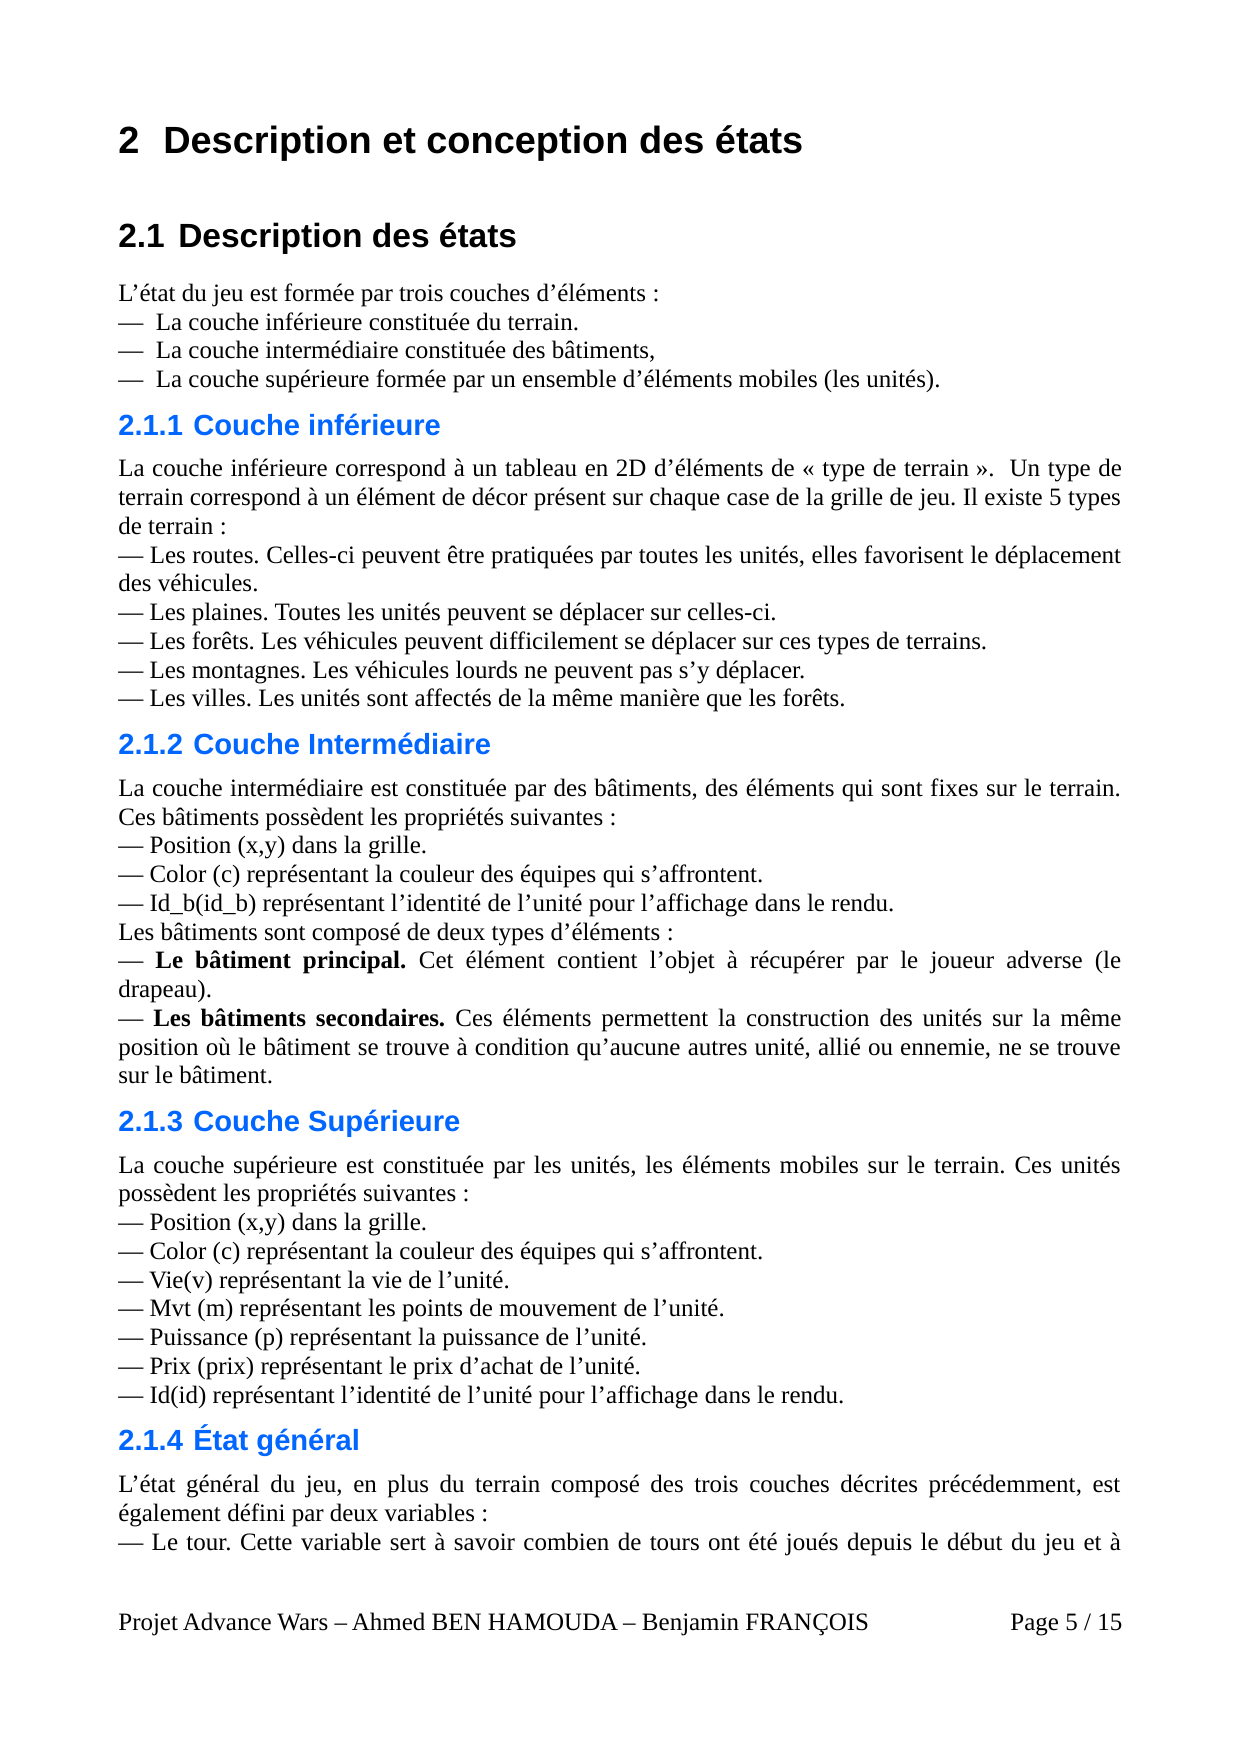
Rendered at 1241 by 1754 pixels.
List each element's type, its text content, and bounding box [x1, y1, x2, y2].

text — Mvt (m) représentant les points de mouvement de l’unité. [118, 1293, 1122, 1322]
text — Position (x,y) dans la grille. [118, 1207, 1122, 1236]
text — Vie(v) représentant la vie de l’unité. [118, 1265, 1122, 1293]
text — La couche supérieure formée par un ensemble d’éléments mobiles (les unités). [118, 364, 1122, 393]
text La couche intermédiaire est constituée par des bâtiments, des éléments qui sont fixes sur le terrain. Ces bâtiments possèdent les propriétés suivantes : [118, 773, 1122, 830]
text — Le bâtiment principal. Cet élément contient l’objet à récupérer par le joueur adverse (le drapeau). [118, 945, 1122, 1003]
text La couche supérieure est constituée par les unités, les éléments mobiles sur le terrain. Ces unités possèdent les propriétés suivantes : [118, 1150, 1122, 1207]
text — Position (x,y) dans la grille. [118, 830, 1122, 859]
text L’état général du jeu, en plus du terrain composé des trois couches décrites précédemment, est également défini par deux variables : [118, 1469, 1122, 1527]
text — Les villes. Les unités sont affectés de la même manière que les forêts. [118, 683, 1122, 712]
text — Prix (prix) représentant le prix d’achat de l’unité. [118, 1351, 1122, 1380]
text — La couche inférieure constituée du terrain. [118, 307, 1122, 335]
text — Color (c) représentant la couleur des équipes qui s’affrontent. [118, 1236, 1122, 1265]
text L’état du jeu est formée par trois couches d’éléments : [118, 278, 1122, 307]
text — Puissance (p) représentant la puissance de l’unité. [118, 1322, 1122, 1351]
text La couche inférieure correspond à un tableau en 2D d’éléments de « type de terrain ». Un type de terrain correspond à un élément de décor présent sur chaque case de la grille de jeu. Il existe 5 types de terrain : [118, 453, 1122, 540]
text — Les bâtiments secondaires. Ces éléments permettent la construction des unités sur la même position où le bâtiment se trouve à condition qu’aucune autres unité, allié ou ennemie, ne se trouve sur le bâtiment. [118, 1003, 1122, 1089]
text — Les forêts. Les véhicules peuvent difficilement se déplacer sur ces types de terrains. [118, 626, 1122, 655]
subtitle Description des états [118, 216, 1122, 254]
subtitle Description et conception des états [118, 118, 1122, 162]
subtitle Couche Supérieure [118, 1104, 1122, 1137]
text — Les routes. Celles-ci peuvent être pratiquées par toutes les unités, elles favorisent le déplacement des véhicules. [118, 540, 1122, 597]
text Les bâtiments sont composé de deux types d’éléments : [118, 917, 1122, 945]
text — Les plaines. Toutes les unités peuvent se déplacer sur celles-ci. [118, 597, 1122, 626]
text — Les montagnes. Les véhicules lourds ne peuvent pas s’y déplacer. [118, 655, 1122, 683]
text — Le tour. Cette variable sert à savoir combien de tours ont été joués depuis le début du jeu et à [118, 1527, 1122, 1555]
subtitle Couche Intermédiaire [118, 727, 1122, 760]
text — Id_b(id_b) représentant l’identité de l’unité pour l’affichage dans le rendu. [118, 888, 1122, 917]
subtitle État général [118, 1423, 1122, 1457]
subtitle Couche inférieure [118, 407, 1122, 441]
text — La couche intermédiaire constituée des bâtiments, [118, 335, 1122, 364]
text — Color (c) représentant la couleur des équipes qui s’affrontent. [118, 859, 1122, 888]
text — Id(id) représentant l’identité de l’unité pour l’affichage dans le rendu. [118, 1380, 1122, 1408]
